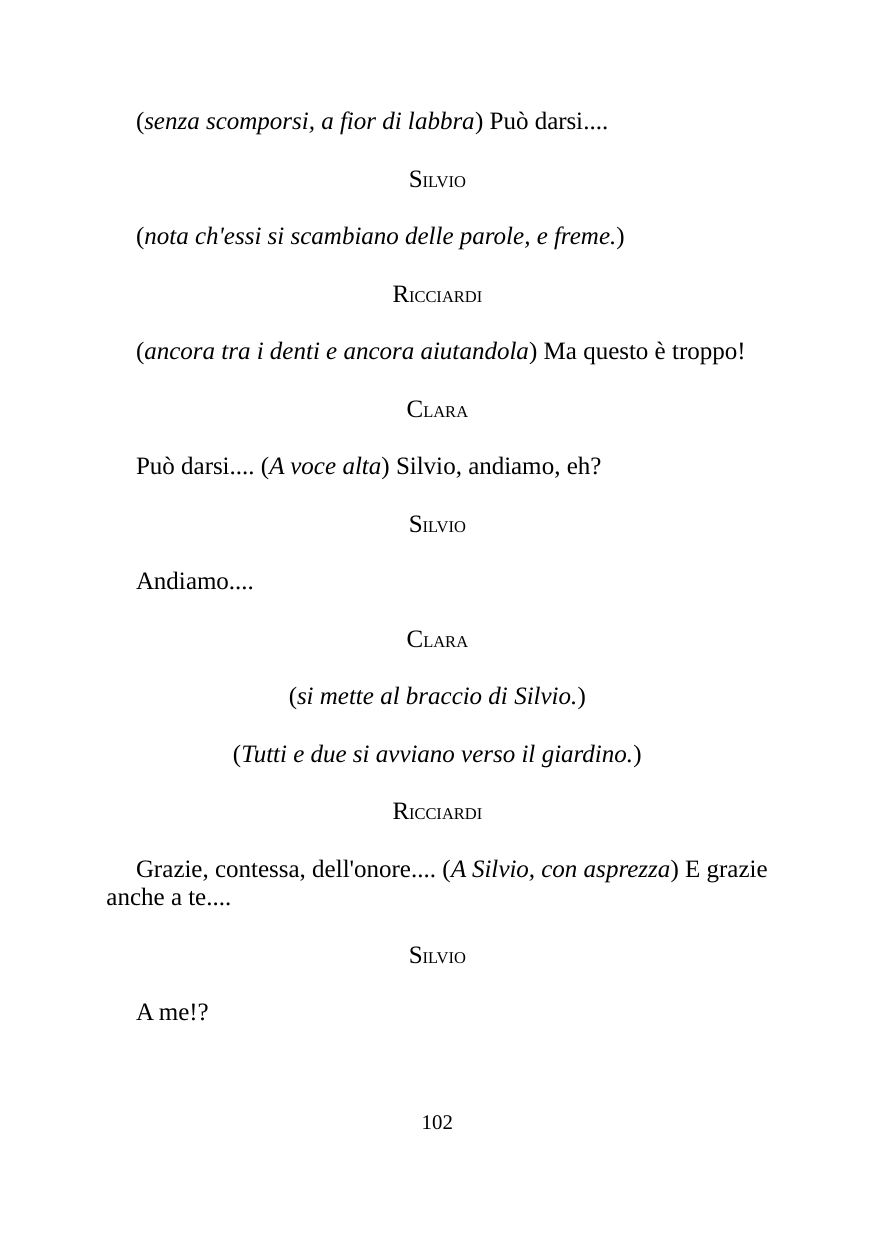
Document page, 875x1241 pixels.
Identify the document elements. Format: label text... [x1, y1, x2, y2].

text (nota ch'essi si scambiano delle parole, e freme.) [106, 221, 768, 250]
text Andiamo.... [106, 566, 768, 595]
text Può darsi.... (A voce alta) Silvio, andiamo, eh? [106, 451, 768, 480]
text Ricciardi [106, 796, 768, 825]
text (ancora tra i denti e ancora aiutandola) Ma questo è troppo! [106, 336, 768, 365]
text Silvio [106, 940, 768, 969]
text Ricciardi [106, 279, 768, 307]
text Clara [106, 624, 768, 652]
text A me!? [106, 997, 768, 1026]
text Silvio [106, 164, 768, 192]
text Clara [106, 394, 768, 422]
text (si mette al braccio di Silvio.) [106, 681, 768, 710]
text Grazie, contessa, dell'onore.... (A Silvio, con asprezza) E grazie anche a te.... [106, 854, 768, 911]
text (senza scomporsi, a fior di labbra) Può darsi.... [106, 106, 768, 135]
text Silvio [106, 509, 768, 537]
text (Tutti e due si avviano verso il giardino.) [106, 739, 768, 767]
